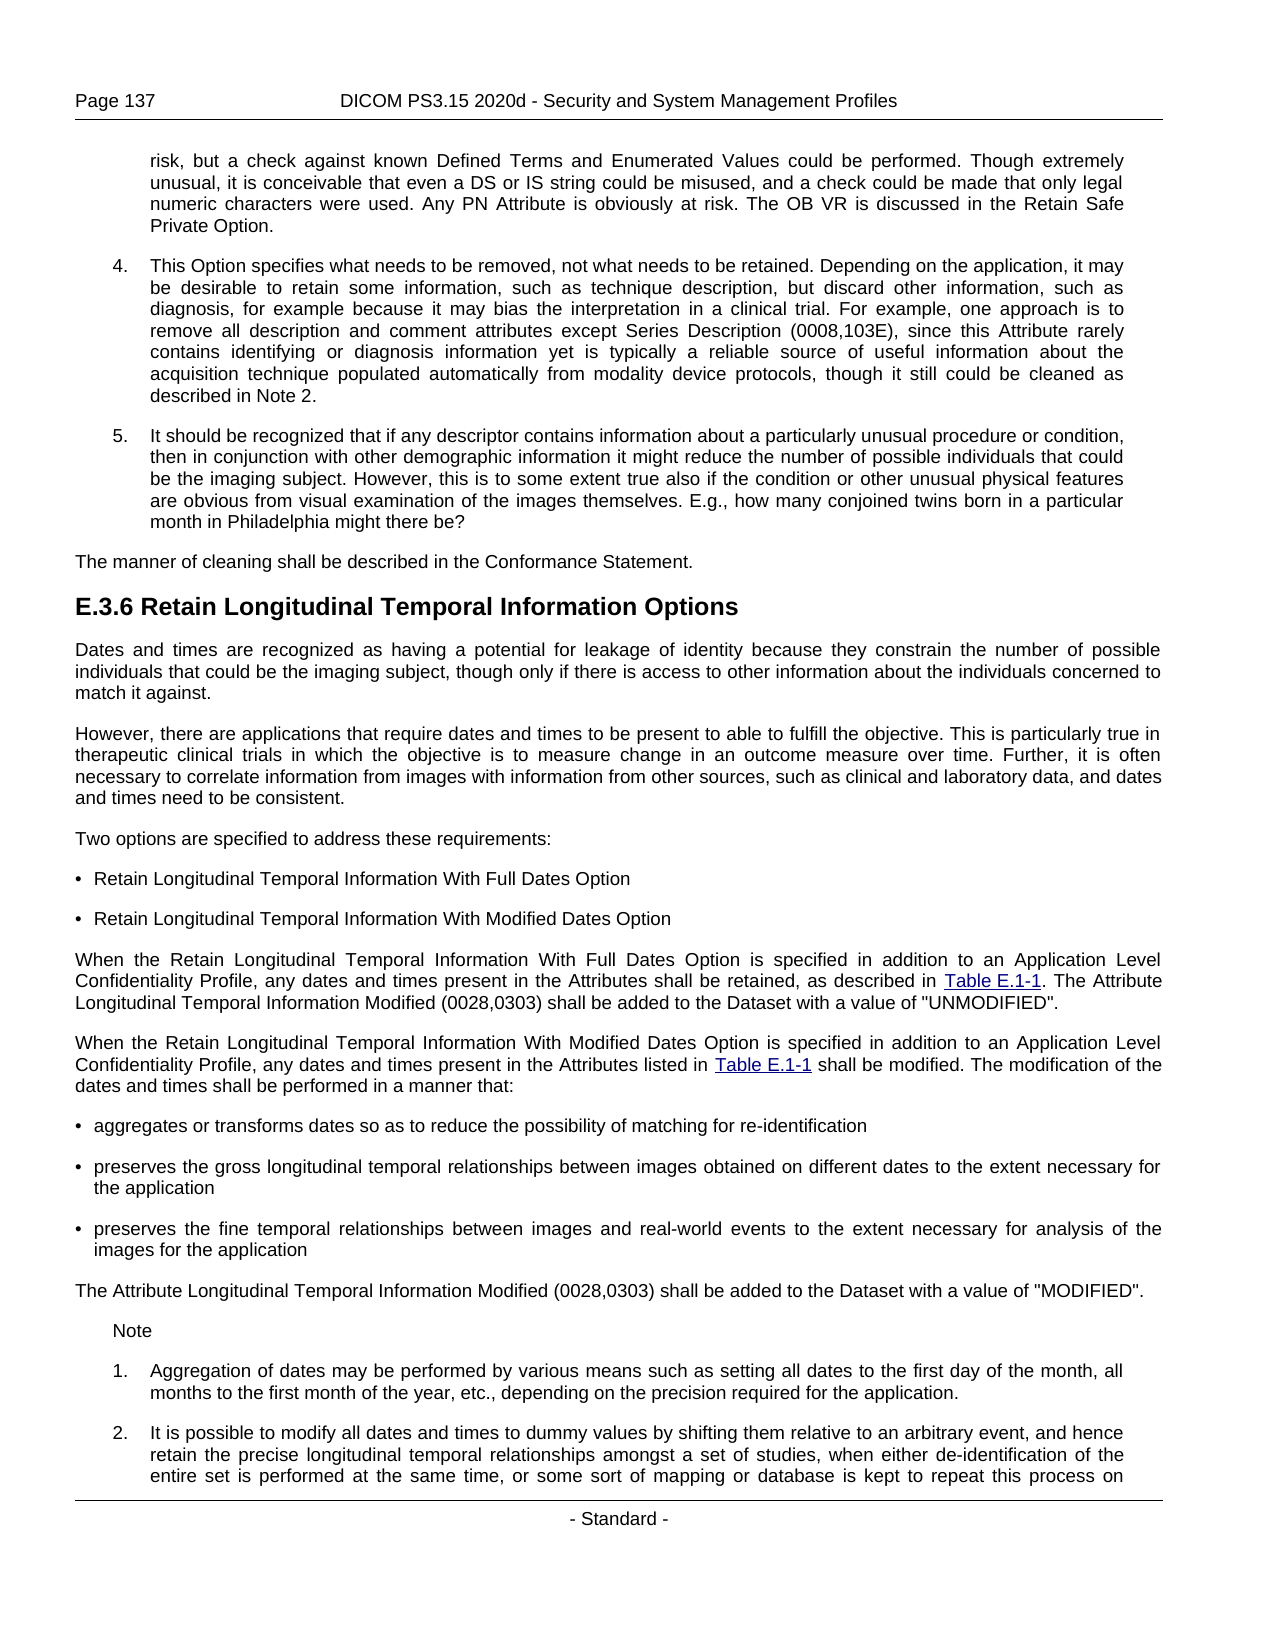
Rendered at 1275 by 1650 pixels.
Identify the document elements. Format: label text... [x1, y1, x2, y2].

text Dates and times are recognized as having a potential for leakage of identity because they constrain the number of possible individuals that could be the imaging subject, though only if there is access to other information about the individuals concerned to match it against. [75, 639, 1162, 704]
text The manner of cleaning shall be described in the Conformance Statement. [75, 551, 1162, 573]
text • Retain Longitudinal Temporal Information With Modified Dates Option [75, 908, 1162, 930]
text 2. It is possible to modify all dates and times to dummy values by shifting them relative to an arbitrary event, and hence retain the precise longitudinal temporal relationships amongst a set of studies, when either de-identification of the entire set is performed at the same time, or some sort of mapping or database is kept to repeat this process on [112, 1422, 1125, 1487]
text risk, but a check against known Defined Terms and Enumerated Values could be performed. Though extremely unusual, it is conceivable that even a DS or IS string could be misused, and a check could be made that only legal numeric characters were used. Any PN Attribute is obviously at risk. The OB VR is discussed in the Retain Safe Private Option. [112, 150, 1125, 236]
text E.3.6 Retain Longitudinal Temporal Information Options [75, 592, 1162, 620]
text When the Retain Longitudinal Temporal Information With Full Dates Option is specified in addition to an Application Level Confidentiality Profile, any dates and times present in the Attributes shall be retained, as described in Table E.1-1. The Attribute Longitudinal Temporal Information Modified (0028,0303) shall be added to the Dataset with a value of "UNMODIFIED". [75, 948, 1162, 1013]
text 1. Aggregation of dates may be performed by various means such as setting all dates to the first day of the month, all months to the first month of the year, etc., depending on the precision required for the application. [112, 1360, 1125, 1403]
text • Retain Longitudinal Temporal Information With Full Dates Option [75, 868, 1162, 889]
text • preserves the gross longitudinal temporal relationships between images obtained on different dates to the extent necessary for the application [75, 1156, 1162, 1199]
text When the Retain Longitudinal Temporal Information With Modified Dates Option is specified in addition to an Application Level Confidentiality Profile, any dates and times present in the Attributes listed in Table E.1-1 shall be modified. The modification of the dates and times shall be performed in a manner that: [75, 1032, 1162, 1097]
text However, there are applications that require dates and times to be present to able to fulfill the objective. This is particularly true in therapeutic clinical trials in which the objective is to measure change in an outcome measure over time. Further, it is often necessary to correlate information from images with information from other sources, such as clinical and laboratory data, and dates and times need to be consistent. [75, 722, 1162, 809]
text 4. This Option specifies what needs to be removed, not what needs to be retained. Depending on the application, it may be desirable to retain some information, such as technique description, but discard other information, such as diagnosis, for example because it may bias the interpretation in a clinical trial. For example, one approach is to remove all description and comment attributes except Series Description (0008,103E), since this Attribute rarely contains identifying or diagnosis information yet is typically a reliable source of useful information about the acquisition technique populated automatically from modality device protocols, though it still could be cleaned as described in Note 2. [112, 255, 1125, 406]
text Note [112, 1320, 1125, 1341]
text 5. It should be recognized that if any descriptor contains information about a particularly unusual procedure or condition, then in conjunction with other demographic information it might reduce the number of possible individuals that could be the imaging subject. However, this is to some extent true also if the condition or other unusual physical features are obvious from visual examination of the images themselves. E.g., how many conjoined twins born in a particular month in Philadelphia might there be? [112, 425, 1125, 532]
text • aggregates or transforms dates so as to reduce the possibility of matching for re-identification [75, 1115, 1162, 1137]
text The Attribute Longitudinal Temporal Information Modified (0028,0303) shall be added to the Dataset with a value of "MODIFIED". [75, 1279, 1162, 1301]
text Two options are specified to address these requirements: [75, 827, 1162, 849]
text • preserves the fine temporal relationships between images and real-world events to the extent necessary for analysis of the images for the application [75, 1217, 1162, 1261]
